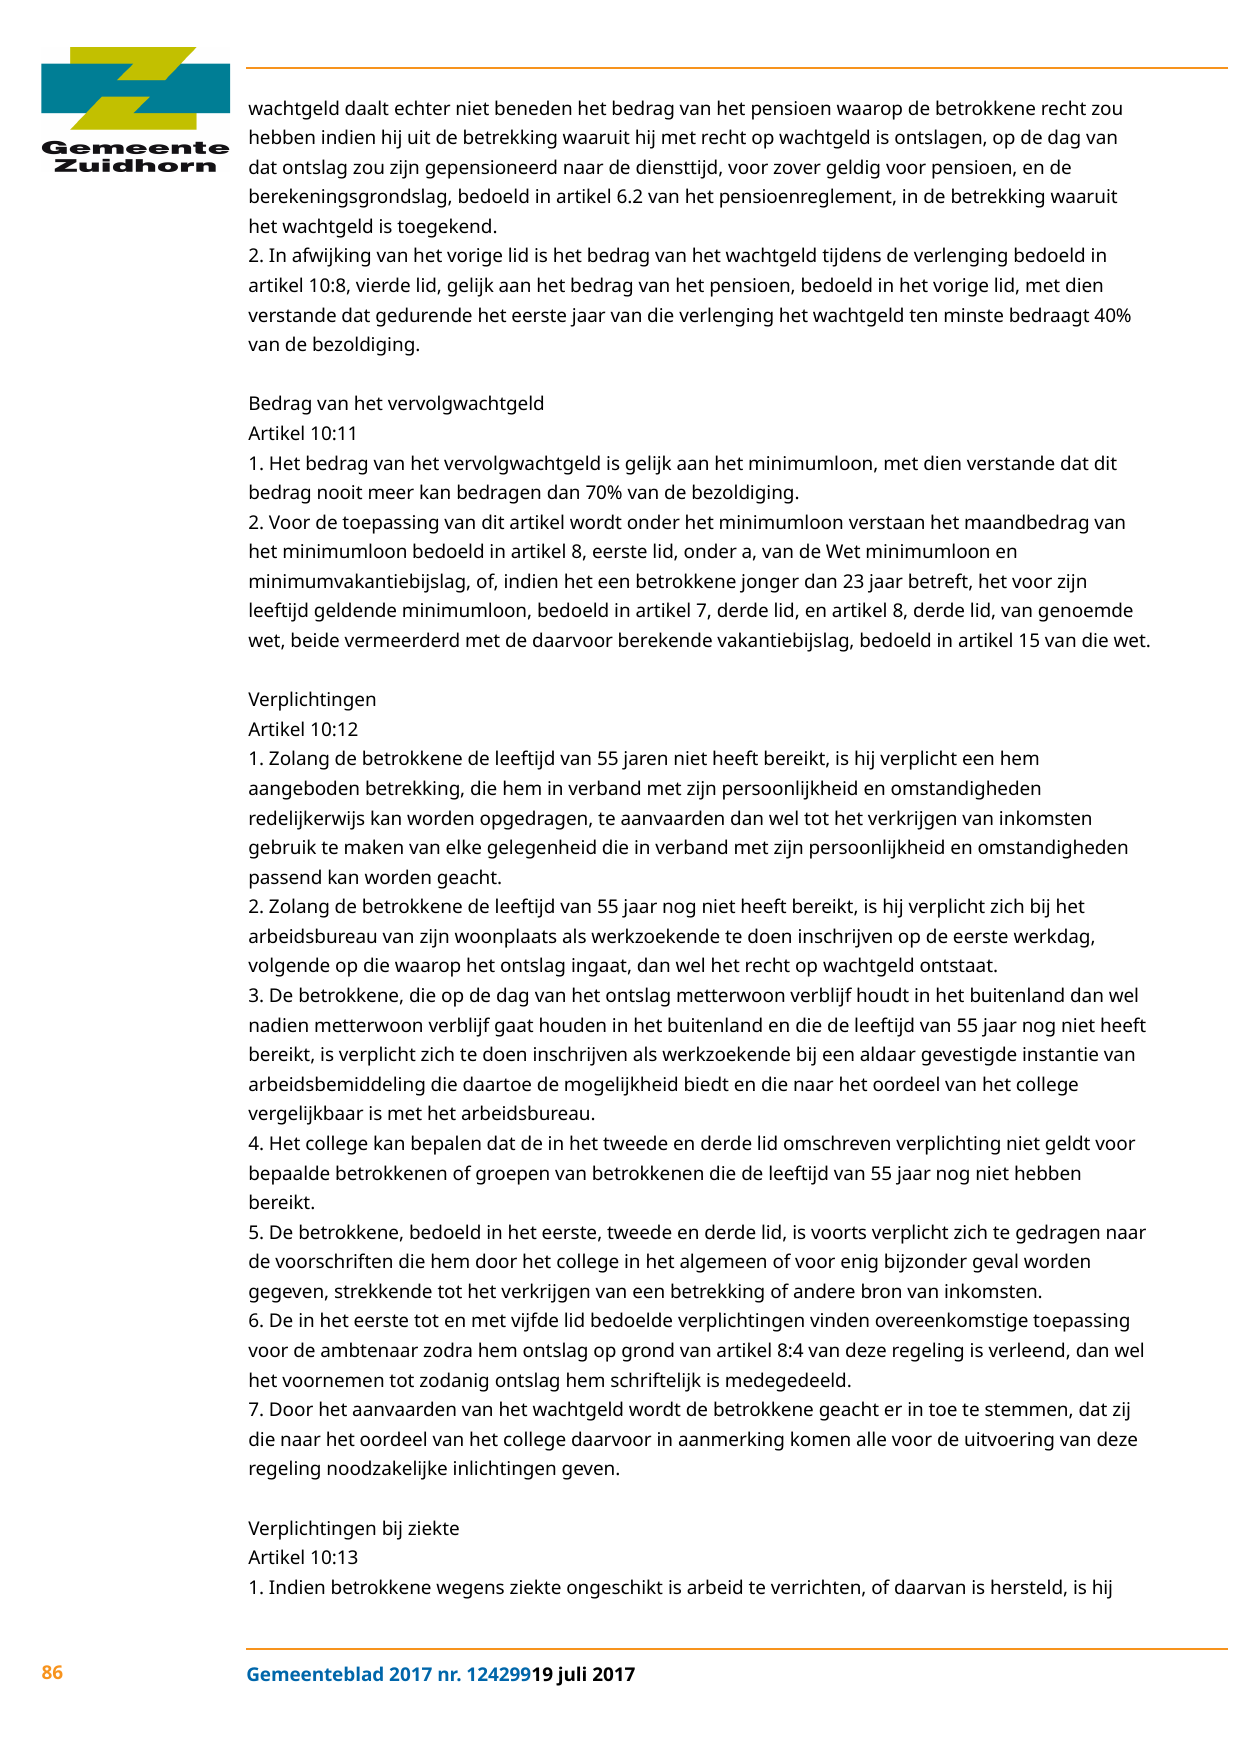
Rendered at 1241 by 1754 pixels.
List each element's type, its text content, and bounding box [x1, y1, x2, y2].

text Verplichtingen bij ziekte [248, 1515, 1152, 1541]
picture [41, 47, 231, 172]
text Artikel 10:12 [248, 716, 1152, 742]
text 2. Voor de toepassing van dit artikel wordt onder het minimumloon verstaan het maandbedrag van het minimumloon bedoeld in artikel 8, eerste lid, onder a, van de Wet minimumloon en minimumvakantiebijslag, of, indien het een betrokkene jonger dan 23 jaar betreft, het voor zijn leeftijd geldende minimumloon, bedoeld in artikel 7, derde lid, en artikel 8, derde lid, van genoemde wet, beide vermeerderd met de daarvoor berekende vakantiebijslag, bedoeld in artikel 15 van die wet. [248, 509, 1152, 653]
text 1. Zolang de betrokkene de leeftijd van 55 jaren niet heeft bereikt, is hij verplicht een hem aangeboden betrekking, die hem in verband met zijn persoonlijkheid en omstandigheden redelijkerwijs kan worden opgedragen, te aanvaarden dan wel tot het verkrijgen van inkomsten gebruik te maken van elke gelegenheid die in verband met zijn persoonlijkheid en omstandigheden passend kan worden geacht. [248, 746, 1152, 890]
text 1. Indien betrokkene wegens ziekte ongeschikt is arbeid te verrichten, of daarvan is hersteld, is hij [248, 1574, 1152, 1600]
text Bedrag van het vervolgwachtgeld [248, 391, 1152, 416]
text wachtgeld daalt echter niet beneden het bedrag van het pensioen waarop de betrokkene recht zou hebben indien hij uit de betrekking waaruit hij met recht op wachtgeld is ontslagen, op de dag van dat ontslag zou zijn gepensioneerd naar de diensttijd, voor zover geldig voor pensioen, en de berekeningsgrondslag, bedoeld in artikel 6.2 van het pensioenreglement, in de betrekking waaruit het wachtgeld is toegekend. [248, 95, 1152, 239]
text 2. Zolang de betrokkene de leeftijd van 55 jaar nog niet heeft bereikt, is hij verplicht zich bij het arbeidsbureau van zijn woonplaats als werkzoekende te doen inschrijven op de eerste werkdag, volgende op die waarop het ontslag ingaat, dan wel het recht op wachtgeld ontstaat. [248, 893, 1152, 978]
text 3. De betrokkene, die op de dag van het ontslag metterwoon verblijf houdt in het buitenland dan wel nadien metterwoon verblijf gaat houden in het buitenland en die de leeftijd van 55 jaar nog niet heeft bereikt, is verplicht zich te doen inschrijven als werkzoekende bij een aldaar gevestigde instantie van arbeidsbemiddeling die daartoe de mogelijkheid biedt en die naar het oordeel van het college vergelijkbaar is met het arbeidsbureau. [248, 982, 1152, 1126]
text 2. In afwijking van het vorige lid is het bedrag van het wachtgeld tijdens de verlenging bedoeld in artikel 10:8, vierde lid, gelijk aan het bedrag van het pensioen, bedoeld in het vorige lid, met dien verstande dat gedurende het eerste jaar van die verlenging het wachtgeld ten minste bedraagt 40% van de bezoldiging. [248, 243, 1152, 357]
text Artikel 10:11 [248, 420, 1152, 446]
text 1. Het bedrag van het vervolgwachtgeld is gelijk aan het minimumloon, met dien verstande dat dit bedrag nooit meer kan bedragen dan 70% van de bezoldiging. [248, 450, 1152, 505]
text Verplichtingen [248, 686, 1152, 712]
text 5. De betrokkene, bedoeld in het eerste, tweede en derde lid, is voorts verplicht zich te gedragen naar de voorschriften die hem door het college in het algemeen of voor enig bijzonder geval worden gegeven, strekkende tot het verkrijgen van een betrekking of andere bron van inkomsten. [248, 1219, 1152, 1304]
text 6. De in het eerste tot en met vijfde lid bedoelde verplichtingen vinden overeenkomstige toepassing voor de ambtenaar zodra hem ontslag op grond van artikel 8:4 van deze regeling is verleend, dan wel het voornemen tot zodanig ontslag hem schriftelijk is medegedeeld. [248, 1308, 1152, 1393]
text Artikel 10:13 [248, 1544, 1152, 1570]
text 7. Door het aanvaarden van het wachtgeld wordt de betrokkene geacht er in toe te stemmen, dat zij die naar het oordeel van het college daarvoor in aanmerking komen alle voor de uitvoering van deze regeling noodzakelijke inlichtingen geven. [248, 1396, 1152, 1481]
text 4. Het college kan bepalen dat de in het tweede en derde lid omschreven verplichting niet geldt voor bepaalde betrokkenen of groepen van betrokkenen die de leeftijd van 55 jaar nog niet hebben bereikt. [248, 1130, 1152, 1215]
